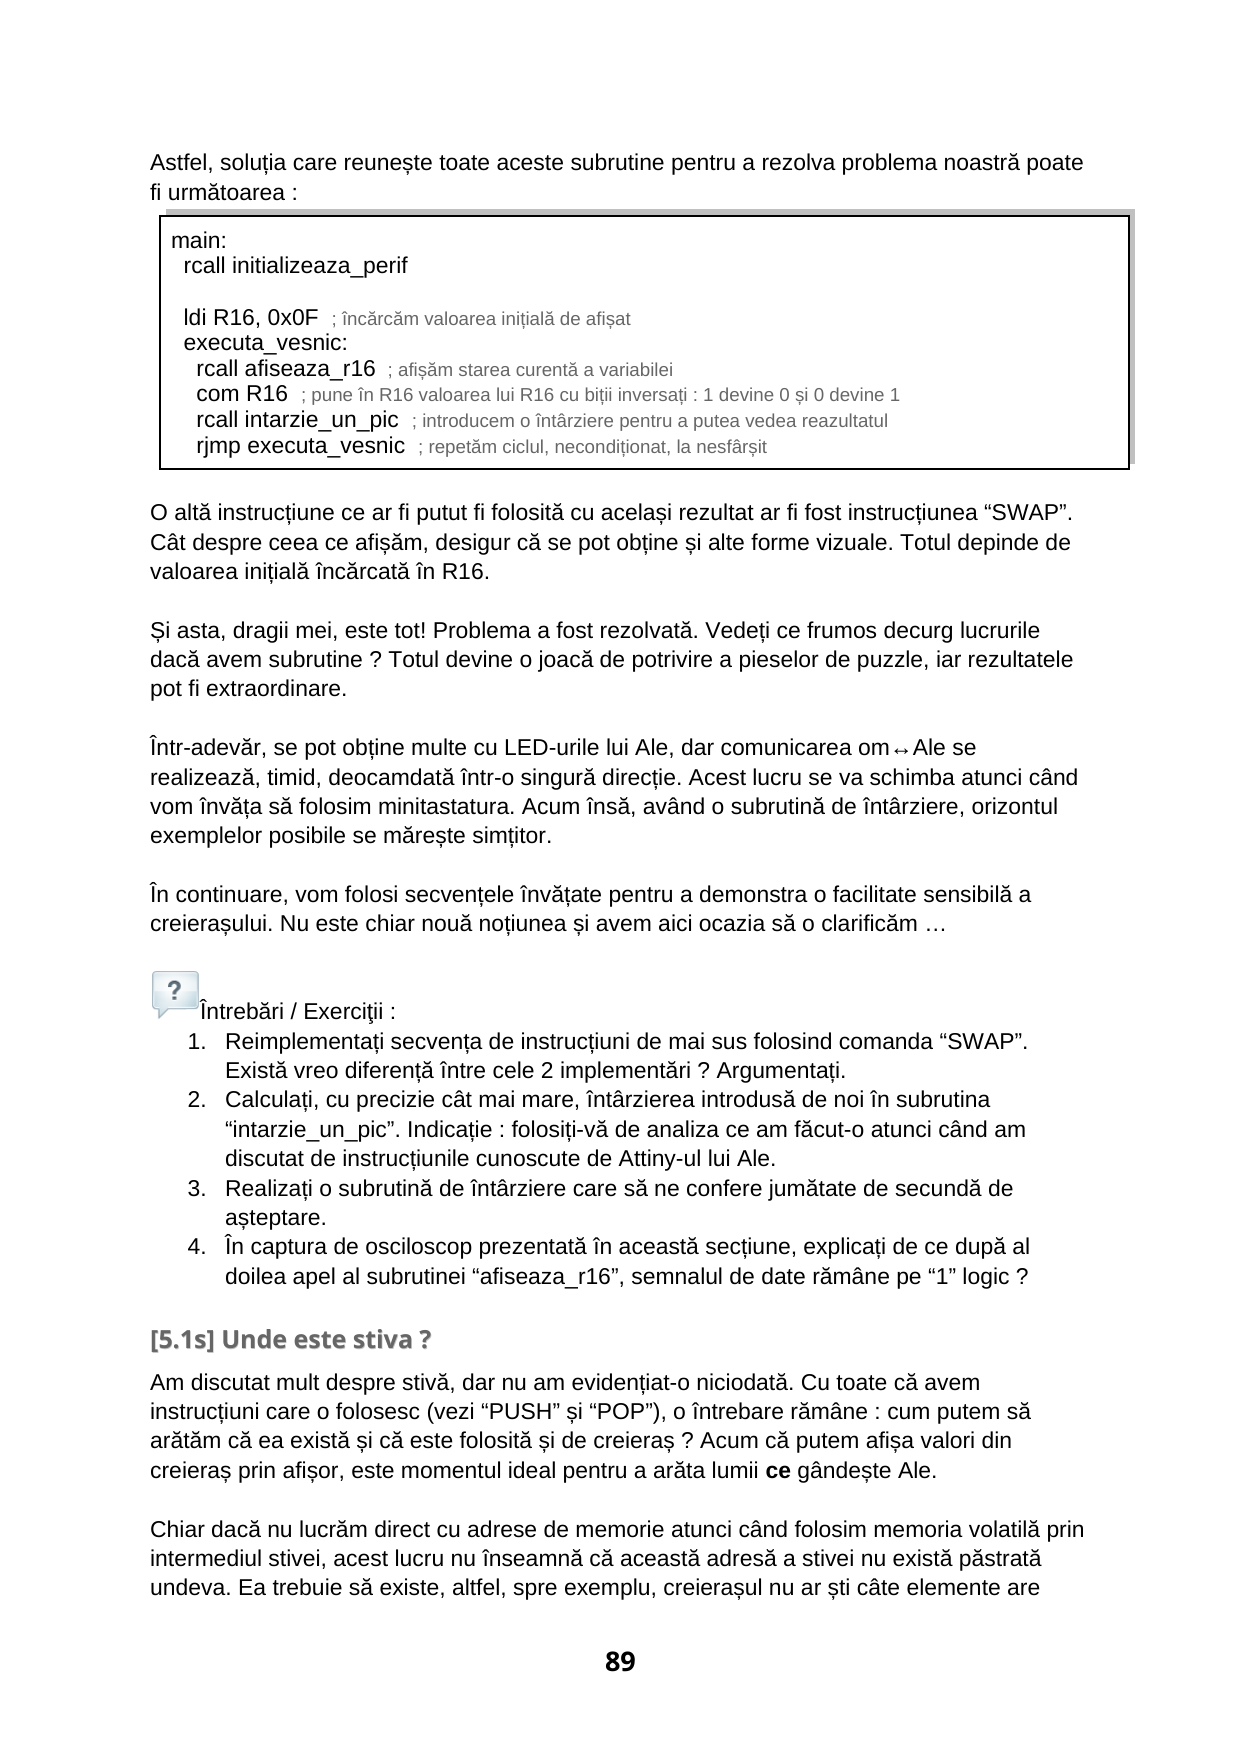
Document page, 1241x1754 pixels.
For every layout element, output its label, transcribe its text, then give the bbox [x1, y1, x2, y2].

list În captura de osciloscop prezentată în această secțiune, explicați de ce după al doilea apel al subrutinei “afiseaza_r16”, semnalul de date rămâne pe “1” logic ? [187, 1234, 1091, 1289]
text În continuare, vom folosi secvențele învățate pentru a demonstra o facilitate sensibilă a creierașului. Nu este chiar nouă noțiunea și avem aici ocazia să o clarificăm … [150, 882, 1091, 937]
text Astfel, soluția care reunește toate aceste subrutine pentru a rezolva problema noastră poate fi următoarea : [150, 150, 1091, 205]
text Întrebări / Exerciţii : [150, 996, 1091, 1025]
subtitle [5.1s] Unde este stiva ? [150, 1322, 1091, 1356]
table_header main: rcall initializeaza_perif ldi R16, 0x0F ; încărcăm valoarea inițială de afișat executa_vesnic: rcall afiseaza_r16 ; afișăm starea curentă a variabilei com R16 ; pune în R16 valoarea lui R16 cu biții inversați : 1 devine 0 și 0 devine 1 rcall intarzie_un_pic ; introducem o întârziere pentru a putea vedea reazultatul rjmp executa_vesnic ; repetăm ciclul, necondiționat, la nesfârșit [161, 217, 1128, 468]
list Reimplementați secvența de instrucțiuni de mai sus folosind comanda “SWAP”. Există vreo diferență între cele 2 implementări ? Argumentați. [187, 1028, 1091, 1083]
text Am discutat mult despre stivă, dar nu am evidențiat-o niciodată. Cu toate că avem instrucțiuni care o folosesc (vezi “PUSH” și “POP”), o întrebare rămâne : cum putem să arătăm că ea există și că este folosită și de creieraș ? Acum că putem afișa valori din creieraș prin afișor, este momentul ideal pentru a arăta lumii ce gândește Ale. [150, 1369, 1091, 1483]
text Și asta, dragii mei, este tot! Problema a fost rezolvată. Vedeți ce frumos decurg lucrurile dacă avem subrutine ? Totul devine o joacă de potrivire a pieselor de puzzle, iar rezultatele pot fi extraordinare. [150, 617, 1091, 702]
text Cât despre ceea ce afișăm, desigur că se pot obține și alte forme vizuale. Totul depinde de valoarea inițială încărcată în R16. [150, 529, 1091, 584]
list Realizați o subrutină de întârziere care să ne confere jumătate de secundă de așteptare. [187, 1175, 1091, 1230]
list Calculați, cu precizie cât mai mare, întârzierea introdusă de noi în subrutina “intarzie_un_pic”. Indicație : folosiți-vă de analiza ce am făcut-o atunci când am discutat de instrucțiunile cunoscute de Attiny-ul lui Ale. [187, 1087, 1091, 1172]
picture [150, 969, 200, 1020]
text Într-adevăr, se pot obține multe cu LED-urile lui Ale, dar comunicarea om↔Ale se realizează, timid, deocamdată într-o singură direcție. Acest lucru se va schimba atunci când vom învăța să folosim minitastatura. Acum însă, având o subrutină de întârziere, orizontul exemplelor posibile se mărește simțitor. [150, 735, 1091, 848]
text Chiar dacă nu lucrăm direct cu adrese de memorie atunci când folosim memoria volatilă prin intermediul stivei, acest lucru nu înseamnă că această adresă a stivei nu există păstrată undeva. Ea trebuie să existe, altfel, spre exemplu, creierașul nu ar ști câte elemente are [150, 1516, 1091, 1601]
text O altă instrucțiune ce ar fi putut fi folosită cu același rezultat ar fi fost instrucțiunea “SWAP”. [150, 500, 1091, 525]
